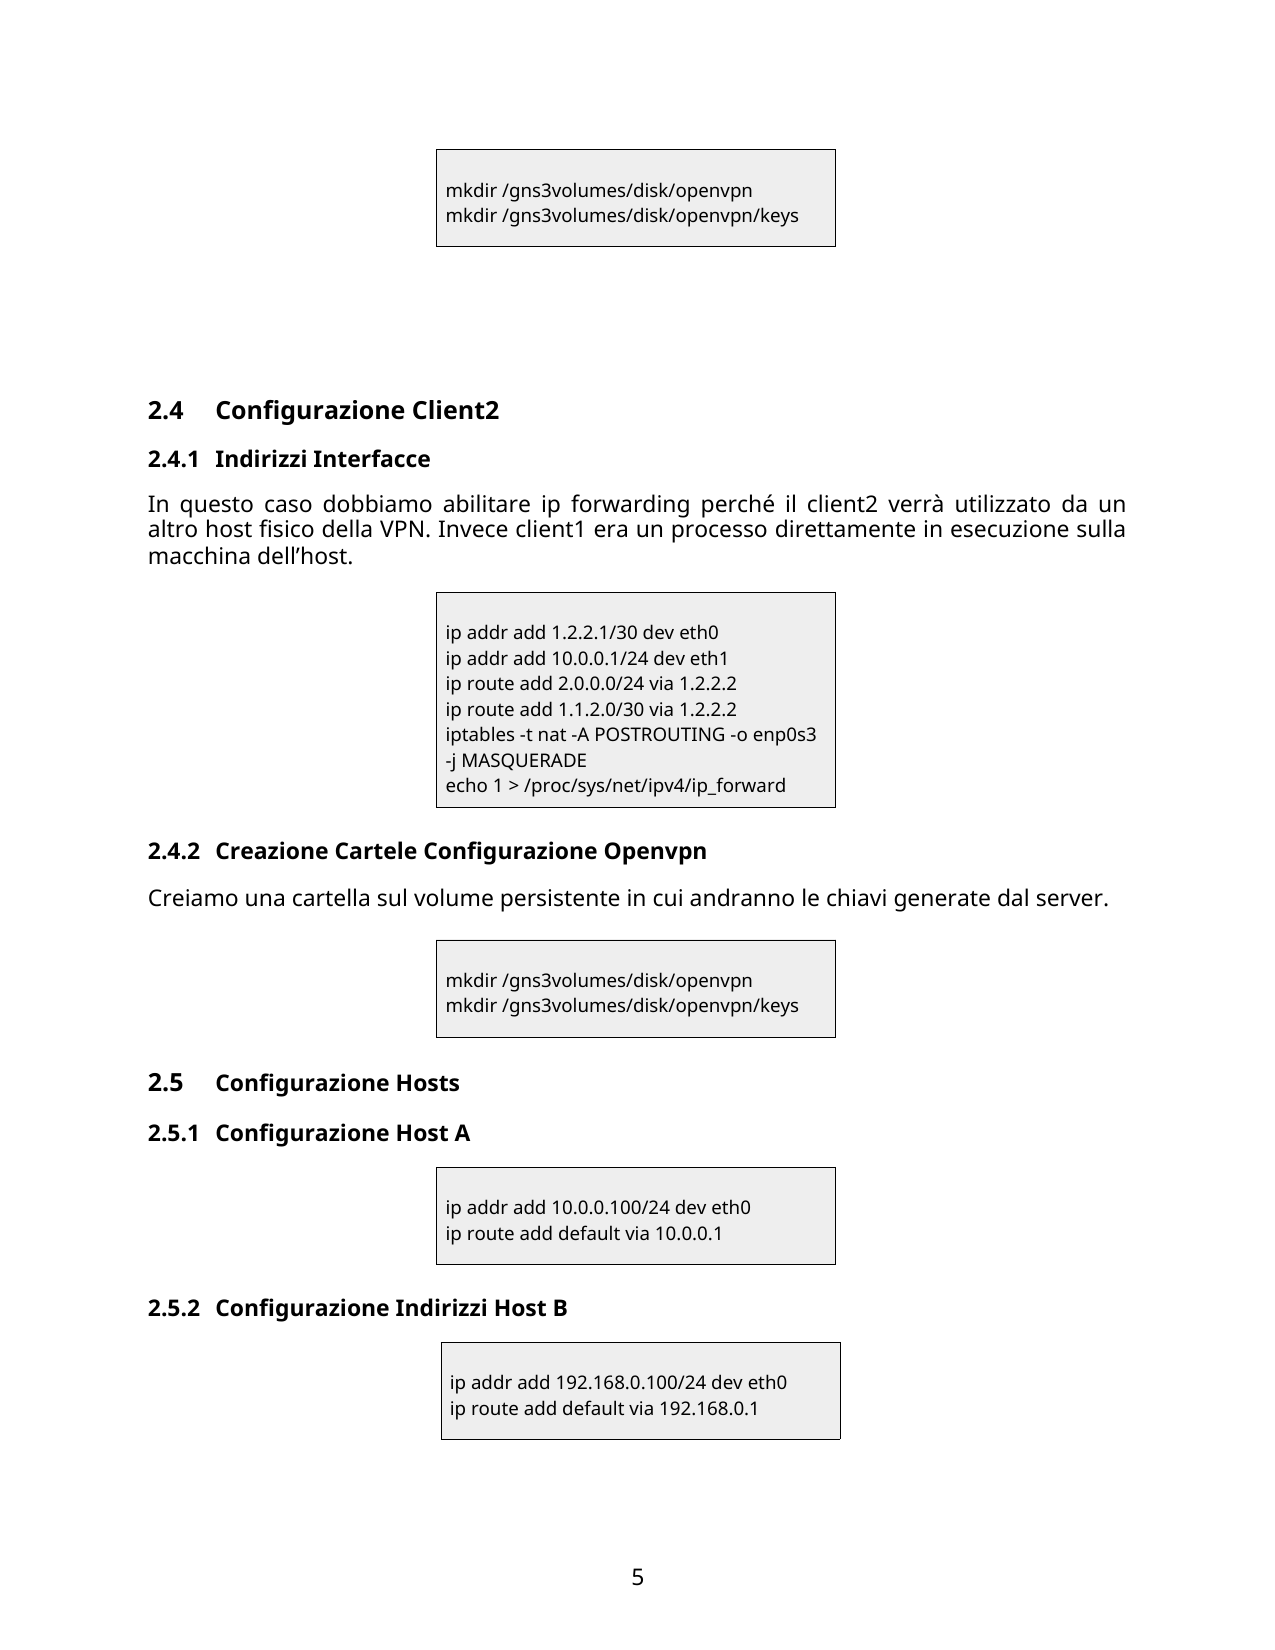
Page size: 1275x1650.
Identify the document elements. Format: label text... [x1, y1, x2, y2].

subtitle Indirizzi Interfacce [148, 446, 1127, 473]
text In questo caso dobbiamo abilitare ip forwarding perché il client2 verrà utilizzato da un altro host fisico della VPN. Invece client1 era un processo direttamente in esecuzione sulla macchina dell’host. [148, 492, 1127, 571]
subtitle Configurazione Host A [148, 1120, 1127, 1146]
subtitle Configurazione Hosts [148, 932, 1127, 1099]
list ip route add 1.1.2.0/30 via 1.2.2.2 [445, 696, 827, 722]
list iptables -t nat -A POSTROUTING -o enp0s3 -j MASQUERADE [445, 722, 827, 773]
text mkdir /gns3volumes/disk/openvpn/keys [445, 993, 827, 1018]
subtitle Configurazione Indirizzi Host B [148, 1167, 1127, 1323]
list ip addr add 10.0.0.1/24 dev eth1 [445, 645, 827, 671]
list ip addr add 10.0.0.100/24 dev eth0 [445, 1194, 827, 1220]
text ip addr add 192.168.0.100/24 dev eth0 [449, 1369, 831, 1395]
subtitle Configurazione Client2 [148, 397, 1127, 425]
subtitle Creazione Cartele Configurazione Openvpn [148, 592, 1127, 866]
text mkdir /gns3volumes/disk/openvpn [445, 177, 827, 203]
list echo 1 > /proc/sys/net/ipv4/ip_forward [445, 773, 827, 798]
text ip route add default via 192.168.0.1 [449, 1395, 831, 1421]
list ip route add 2.0.0.0/24 via 1.2.2.2 [445, 671, 827, 696]
text mkdir /gns3volumes/disk/openvpn/keys [445, 203, 827, 228]
list ip addr add 1.2.2.1/30 dev eth0 [445, 619, 827, 645]
text Creiamo una cartella sul volume persistente in cui andranno le chiavi generate dal server. [148, 885, 1127, 912]
list ip route add default via 10.0.0.1 [445, 1220, 827, 1246]
text mkdir /gns3volumes/disk/openvpn [445, 967, 827, 993]
